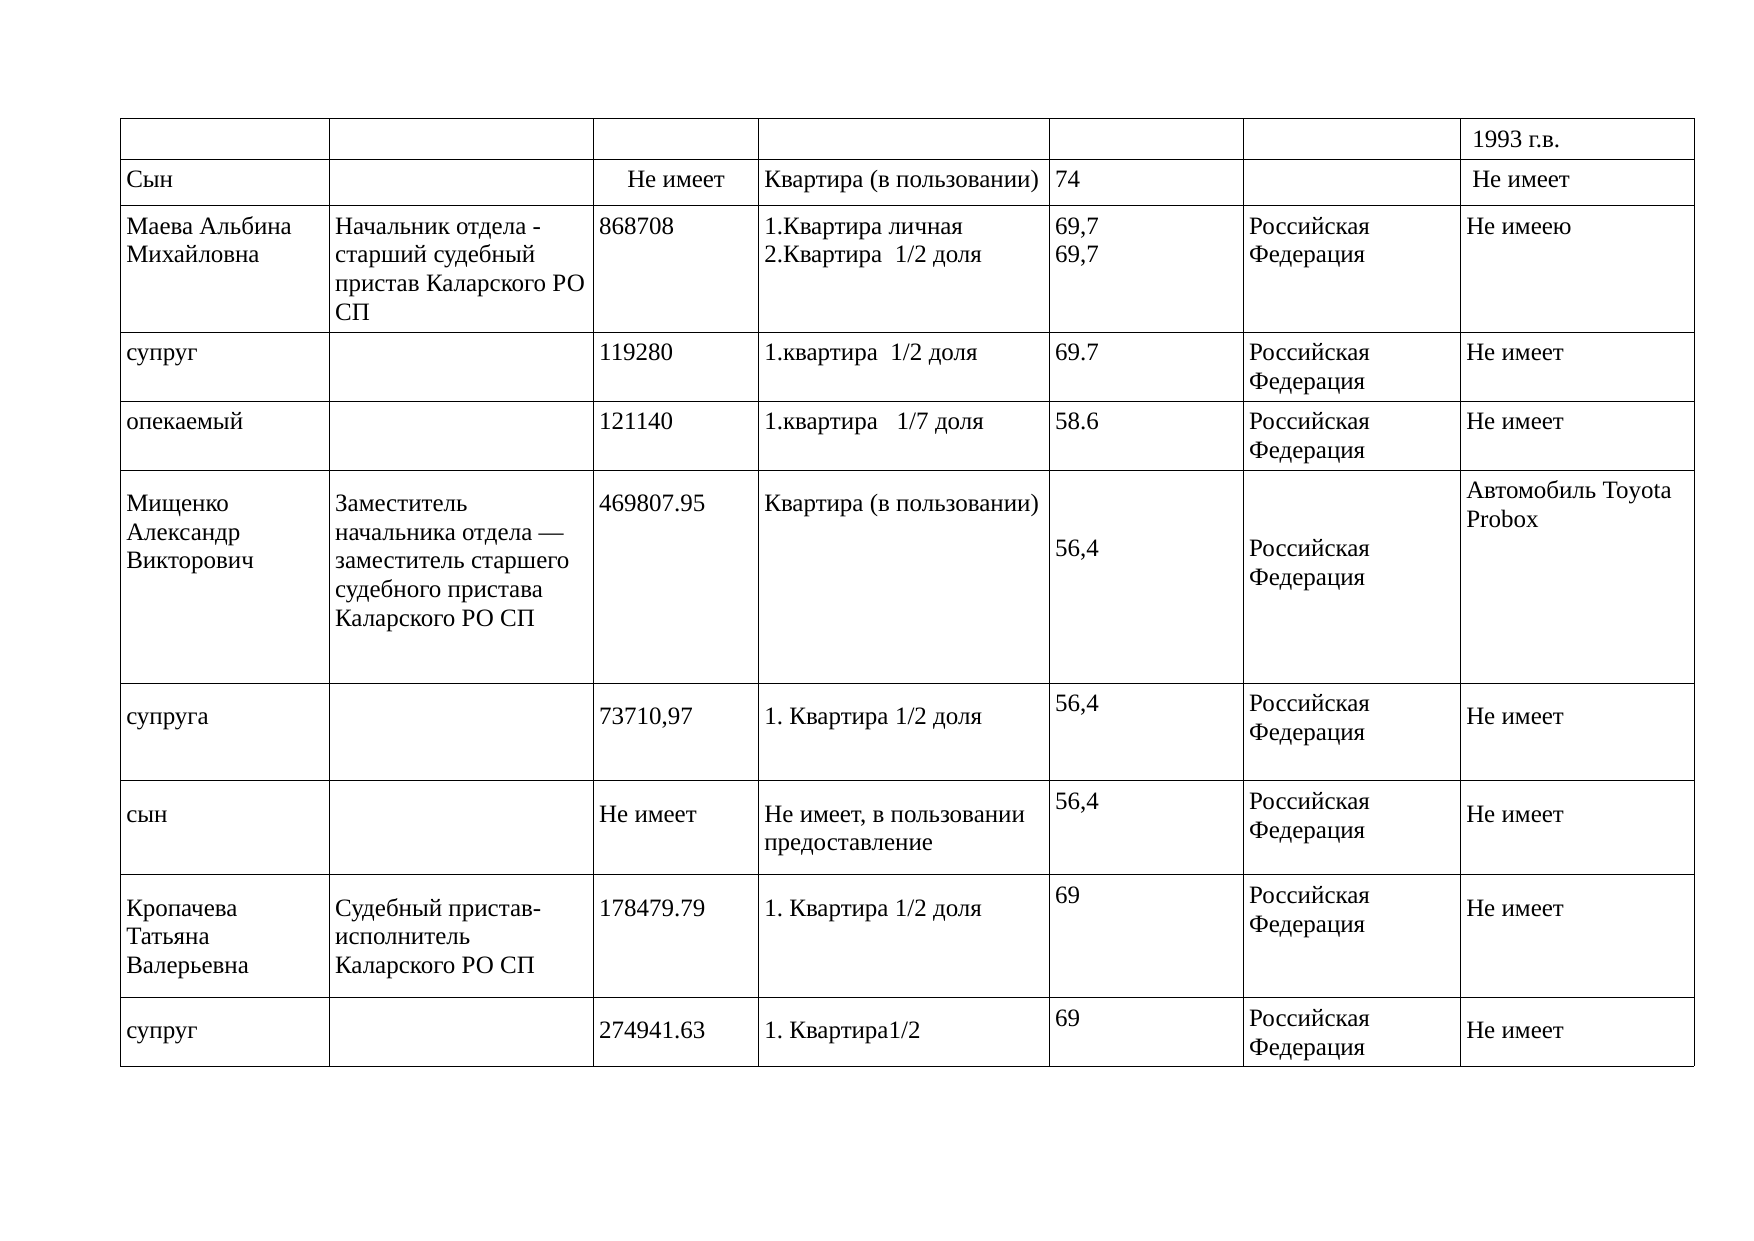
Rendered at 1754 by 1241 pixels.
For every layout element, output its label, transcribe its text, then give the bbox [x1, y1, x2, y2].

table_cell Не имеет [1461, 875, 1694, 997]
table_cell 73710,97 [594, 684, 758, 780]
table_cell Маева Альбина Михайловна [121, 206, 329, 332]
table_cell 1.Квартира личная 2.Квартира 1/2 доля [759, 206, 1049, 332]
table_cell Мищенко Александр Викторович [121, 471, 329, 682]
table_cell Российская Федерация [1244, 333, 1460, 401]
table_cell 74 [1050, 160, 1243, 205]
table_cell Не имеет [1461, 781, 1694, 874]
table_cell супруга [121, 684, 329, 780]
table_cell [330, 119, 593, 158]
table_cell 1.квартира 1/7 доля [759, 402, 1049, 470]
table_cell Не имеет [1461, 684, 1694, 780]
table_cell Российская Федерация [1244, 998, 1460, 1066]
table_cell Не имеею [1461, 206, 1694, 332]
table_cell Судебный пристав-исполнитель Каларского РО СП [330, 875, 593, 997]
table_cell 1. Квартира 1/2 доля [759, 875, 1049, 997]
table_cell Кропачева Татьяна Валерьевна [121, 875, 329, 997]
table_cell [330, 402, 593, 470]
table_cell [759, 119, 1049, 158]
table_cell супруг [121, 333, 329, 401]
table_cell 178479,79 [594, 875, 758, 997]
table_cell Российская Федерация [1244, 875, 1460, 997]
table_cell Автомобиль Toyota Probox [1461, 471, 1694, 682]
table_cell супруг [121, 998, 329, 1066]
table_cell Российская Федерация [1244, 402, 1460, 470]
table_cell Квартира (в пользовании) [759, 160, 1049, 205]
table_cell Российская Федерация [1244, 781, 1460, 874]
table_cell 69 [1050, 998, 1243, 1066]
table_cell Российская Федерация [1244, 206, 1460, 332]
table_cell [330, 160, 593, 205]
table_cell Не имеет [1461, 333, 1694, 401]
table_cell [330, 781, 593, 874]
table_cell [1050, 119, 1243, 158]
table_cell Начальник отдела - старший судебный пристав Каларского РО СП [330, 206, 593, 332]
table_cell Квартира (в пользовании) [759, 471, 1049, 682]
table_cell Не имеет [1461, 998, 1694, 1066]
table_cell 1. Квартира1/2 [759, 998, 1049, 1066]
table_cell 69 [1050, 875, 1243, 997]
table_cell [330, 333, 593, 401]
table_cell [1244, 160, 1460, 205]
table_cell 1. Квартира 1/2 доля [759, 684, 1049, 780]
table_cell 69,7 69,7 [1050, 206, 1243, 332]
table_cell Не имеет [1461, 160, 1694, 205]
table_cell 868708 [594, 206, 758, 332]
table_cell Заместитель начальника отдела — заместитель старшего судебного пристава Каларского РО СП [330, 471, 593, 682]
table_cell 469807,95 [594, 471, 758, 682]
table_cell [330, 998, 593, 1066]
table_cell Российская Федерация [1244, 471, 1460, 682]
table_cell Не имеет [594, 781, 758, 874]
table_cell 274941,63 [594, 998, 758, 1066]
table_cell [330, 684, 593, 780]
table_cell сын [121, 781, 329, 874]
table_cell Не имеет [1461, 402, 1694, 470]
table_cell 121140 [594, 402, 758, 470]
table_cell опекаемый [121, 402, 329, 470]
table_cell 58,6 [1050, 402, 1243, 470]
table_cell 56,4 [1050, 471, 1243, 682]
table_cell [1244, 119, 1460, 158]
table_cell Российская Федерация [1244, 684, 1460, 780]
table_cell [594, 119, 758, 158]
table_cell Не имеет [594, 160, 758, 205]
table_cell 56,4 [1050, 684, 1243, 780]
table_cell Не имеет, в пользовании предоставление [759, 781, 1049, 874]
table_cell 69,7 [1050, 333, 1243, 401]
table_cell 56,4 [1050, 781, 1243, 874]
table_cell 119280 [594, 333, 758, 401]
table_cell 1993 г.в. [1461, 119, 1694, 158]
table_cell 1.квартира 1/2 доля [759, 333, 1049, 401]
table_cell [121, 119, 329, 158]
table_cell Сын [121, 160, 329, 205]
